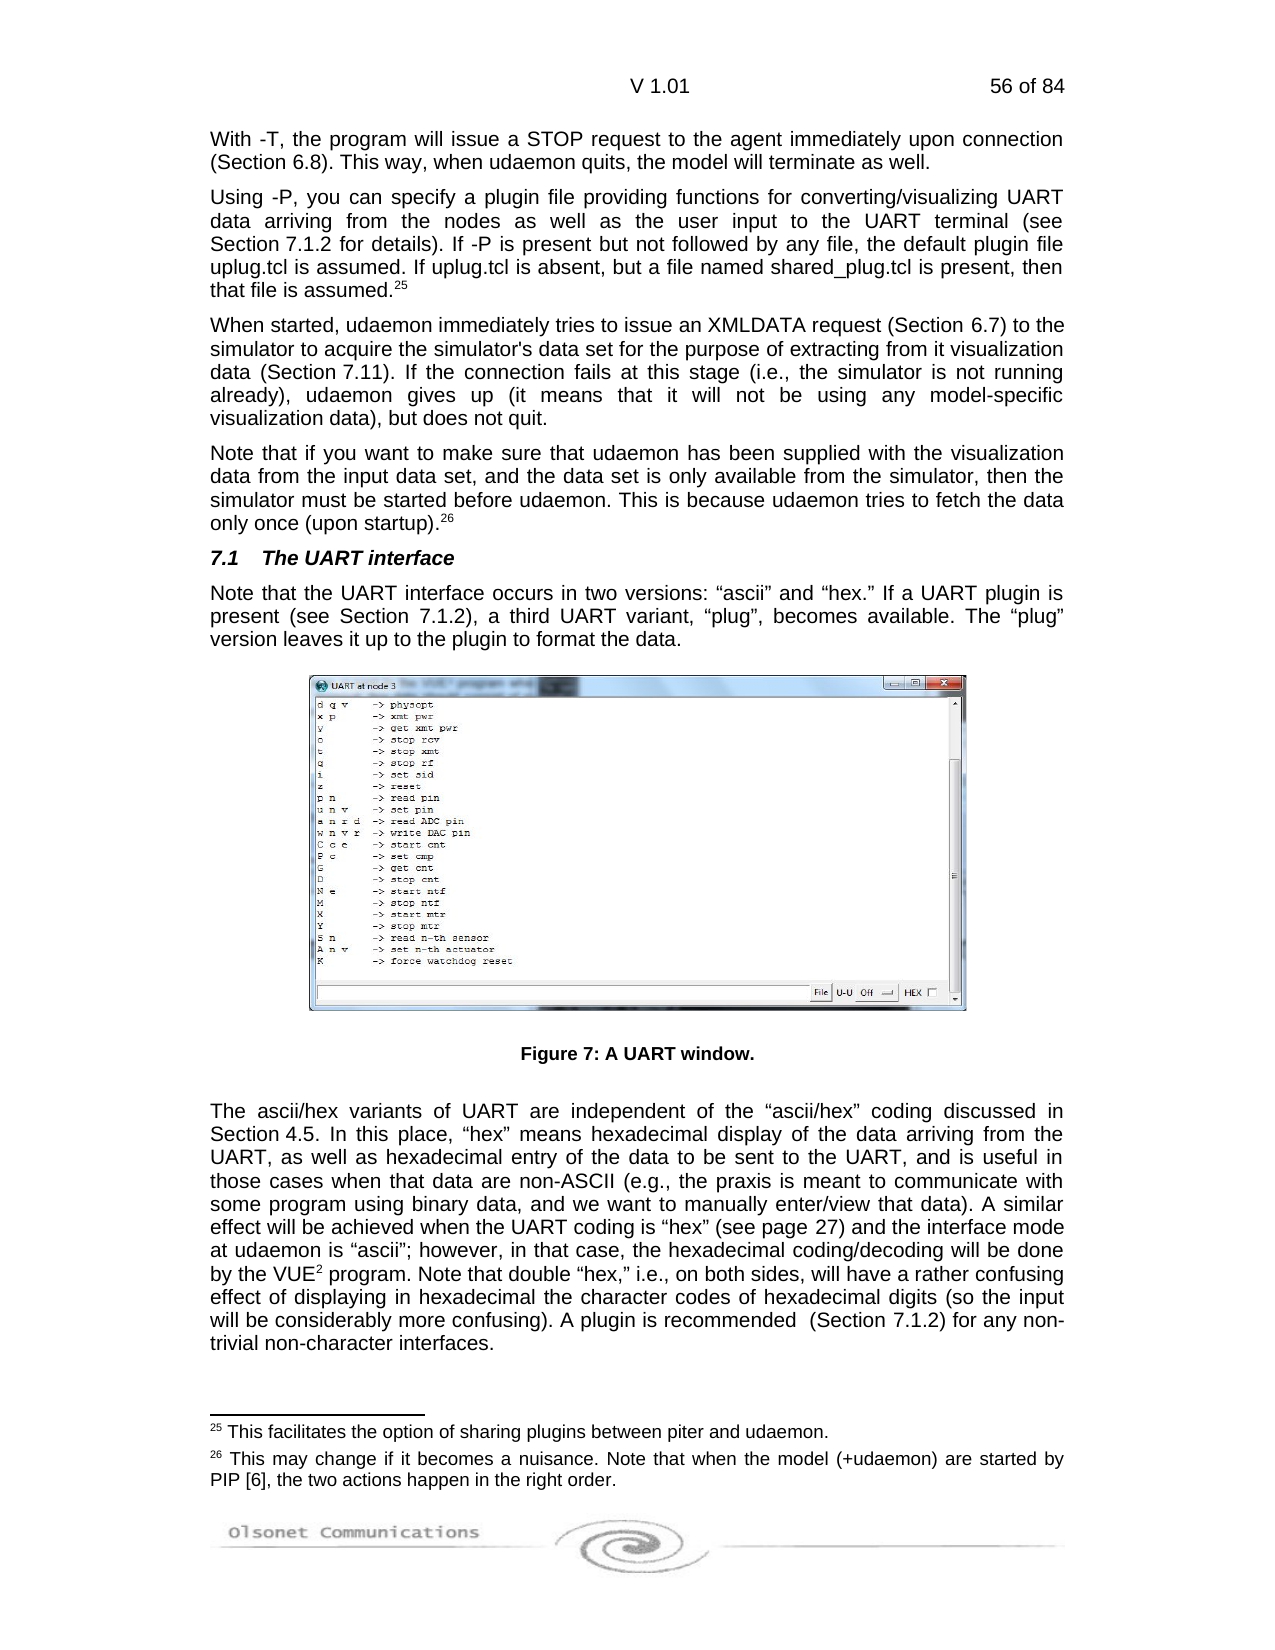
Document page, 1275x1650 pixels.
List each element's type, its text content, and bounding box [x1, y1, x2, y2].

text Note that if you want to make sure that udaemon has been supplied with the visualization data from the input data set, and the data set is only available from the simulator, then the simulator must be started before udaemon. This is because udaemon tries to fetch the data only once (upon startup). [210, 442, 1065, 535]
text Figure 7: A UART window. [309, 1043, 966, 1064]
picture [210, 1504, 1065, 1596]
text This may change if it becomes a nuisance. Note that when the model (+udaemon) are started by PIP [6], the two actions happen in the right order. [210, 1448, 1065, 1490]
subtitle The UART interface [210, 546, 1065, 570]
text With -T, the program will issue a STOP request to the agent immediately upon connection (Section 6.8). This way, when udaemon quits, the model will terminate as well. [210, 128, 1065, 174]
picture [309, 675, 967, 1011]
text Using -P, you can specify a plugin file providing functions for converting/visualizing UART data arriving from the nodes as well as the user input to the UART terminal (see Section 7.1.2 for details). If -P is present but not followed by any file, the default plugin file uplug.tcl is assumed. If uplug.tcl is absent, but a file named shared_plug.tcl is present, then that file is assumed. [210, 186, 1065, 302]
text When started, udaemon immediately tries to issue an XMLDATA request (Section 6.7) to the simulator to acquire the simulator's data set for the purpose of extracting from it visualization data (Section 7.11). If the connection fails at this stage (i.e., the simulator is not running already), udaemon gives up (it means that it will not be using any model-specific visualization data), but does not quit. [210, 314, 1065, 430]
text The ascii/hex variants of UART are independent of the “ascii/hex” coding discussed in Section 4.5. In this place, “hex” means hexadecimal display of the data arriving from the UART, as well as hexadecimal entry of the data to be sent to the UART, and is useful in those cases when that data are non-ASCII (e.g., the praxis is meant to communicate with some program using binary data, and we want to manually enter/view that data). A similar effect will be achieved when the UART coding is “hex” (see page 27) and the interface mode at udaemon is “ascii”; however, in that case, the hexadecimal coding/decoding will be done by the VUE2 program. Note that double “hex,” i.e., on both sides, will have a rather confusing effect of displaying in hexadecimal the character codes of hexadecimal digits (so the input will be considerably more confusing). A plugin is recommended (Section 7.1.2) for any non-trivial non-character interfaces. [210, 1099, 1065, 1355]
text Note that the UART interface occurs in two versions: “ascii” and “hex.” If a UART plugin is present (see Section 7.1.2), a third UART variant, “plug”, becomes available. The “plug” version leaves it up to the plugin to format the data. [210, 581, 1065, 651]
text This facilitates the option of sharing plugins between piter and udaemon. [210, 1421, 1065, 1442]
